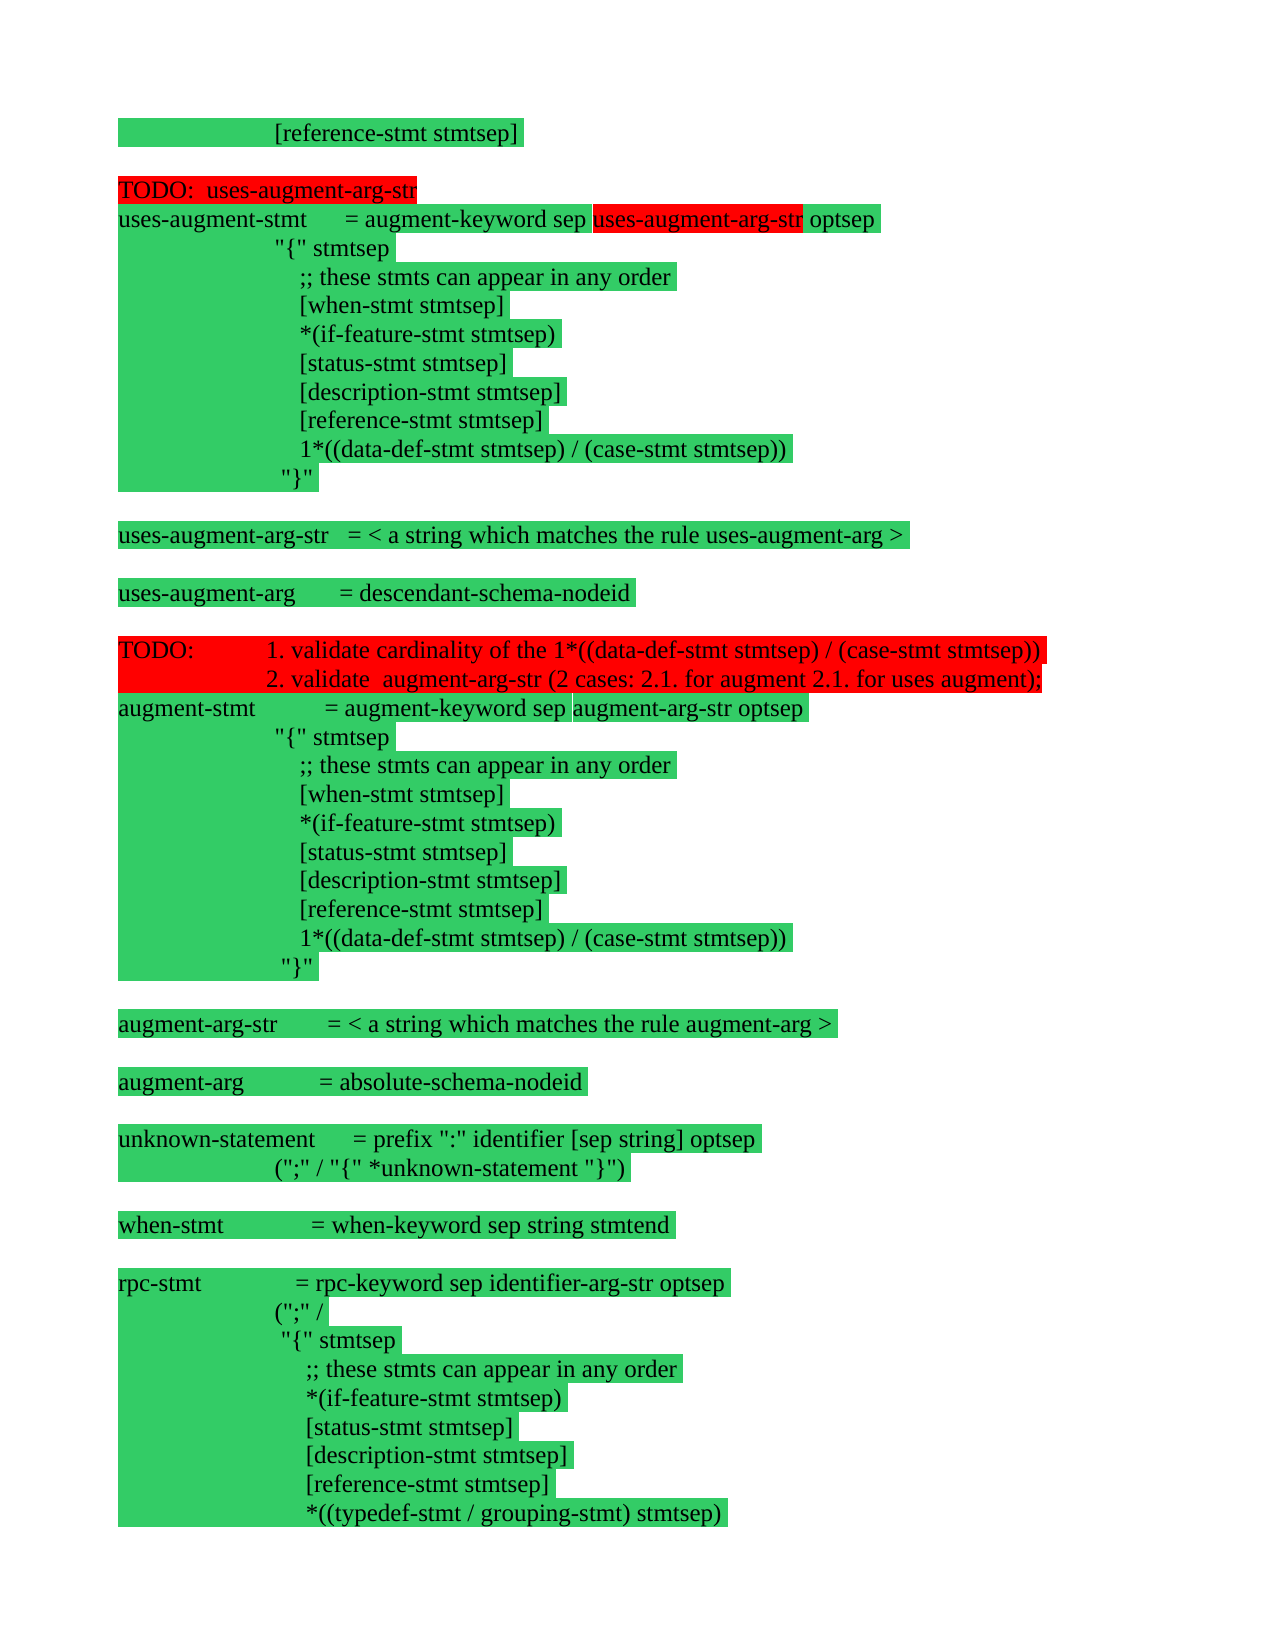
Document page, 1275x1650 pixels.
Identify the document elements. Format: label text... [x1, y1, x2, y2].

text 1*((data-def-stmt stmtsep) / (case-stmt stmtsep)) [118, 434, 1157, 463]
text "{" stmtsep [118, 1326, 1157, 1354]
text *(if-feature-stmt stmtsep) [118, 1383, 1157, 1412]
text unknown-statement = prefix ":" identifier [sep string] optsep [118, 1124, 1157, 1153]
text uses-augment-arg = descendant-schema-nodeid [118, 578, 1157, 607]
text [status-stmt stmtsep] [118, 837, 1157, 866]
text ;; these stmts can appear in any order [118, 262, 1157, 291]
text uses-augment-arg-str = < a string which matches the rule uses-augment-arg > [118, 521, 1157, 549]
text (";" / "{" *unknown-statement "}") [118, 1153, 1157, 1182]
text [when-stmt stmtsep] [118, 779, 1157, 808]
text *((typedef-stmt / grouping-stmt) stmtsep) [118, 1498, 1157, 1527]
text 1*((data-def-stmt stmtsep) / (case-stmt stmtsep)) [118, 923, 1157, 952]
text ;; these stmts can appear in any order [118, 751, 1157, 779]
text "}" [118, 952, 1157, 981]
text [description-stmt stmtsep] [118, 866, 1157, 894]
text TODO: 1. validate cardinality of the 1*((data-def-stmt stmtsep) / (case-stmt stmtsep)) [118, 636, 1157, 664]
text TODO: uses-augment-arg-str [118, 176, 1157, 204]
text [reference-stmt stmtsep] [118, 406, 1157, 434]
text "{" stmtsep [118, 233, 1157, 262]
text [reference-stmt stmtsep] [118, 894, 1157, 923]
text *(if-feature-stmt stmtsep) [118, 319, 1157, 348]
text ;; these stmts can appear in any order [118, 1354, 1157, 1383]
text rpc-stmt = rpc-keyword sep identifier-arg-str optsep [118, 1268, 1157, 1297]
text [when-stmt stmtsep] [118, 291, 1157, 319]
text augment-stmt = augment-keyword sep augment-arg-str optsep [118, 693, 1157, 722]
text [description-stmt stmtsep] [118, 1441, 1157, 1469]
text (";" / [118, 1297, 1157, 1326]
text [reference-stmt stmtsep] [118, 1469, 1157, 1498]
text [status-stmt stmtsep] [118, 1412, 1157, 1441]
text uses-augment-stmt = augment-keyword sep uses-augment-arg-str optsep [118, 204, 1157, 233]
text "{" stmtsep [118, 722, 1157, 751]
text [description-stmt stmtsep] [118, 377, 1157, 406]
text augment-arg-str = < a string which matches the rule augment-arg > [118, 1009, 1157, 1038]
text [reference-stmt stmtsep] [118, 118, 1157, 147]
text *(if-feature-stmt stmtsep) [118, 808, 1157, 837]
text "}" [118, 463, 1157, 492]
text 2. validate augment-arg-str (2 cases: 2.1. for augment 2.1. for uses augment); [118, 664, 1157, 693]
text augment-arg = absolute-schema-nodeid [118, 1067, 1157, 1096]
text when-stmt = when-keyword sep string stmtend [118, 1211, 1157, 1239]
text [status-stmt stmtsep] [118, 348, 1157, 377]
